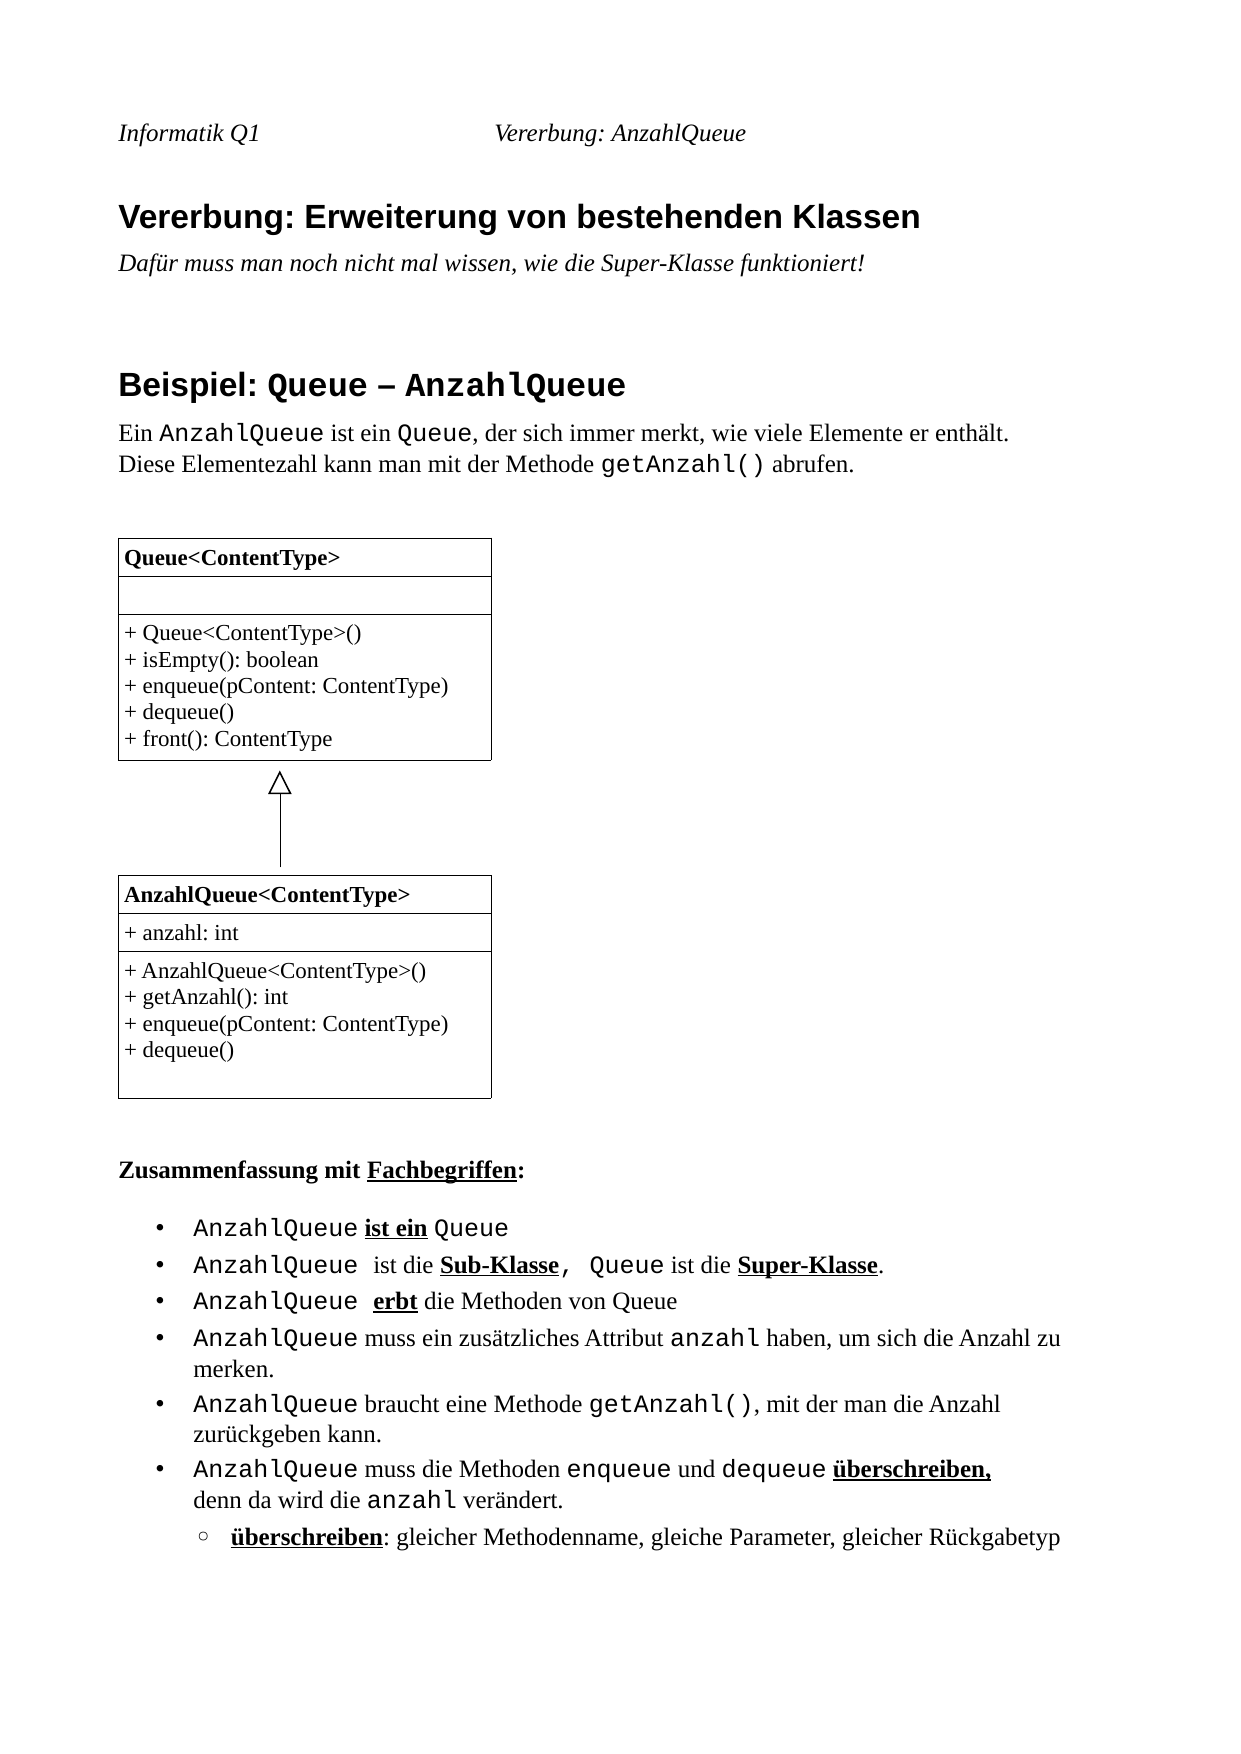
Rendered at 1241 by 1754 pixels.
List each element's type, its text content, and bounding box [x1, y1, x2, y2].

text Ein AnzahlQueue ist ein Queue, der sich immer merkt, wie viele Elemente er enthält. [118, 418, 1122, 449]
list AnzahlQueue braucht eine Methode getAnzahl(), mit der man die Anzahl zurückgeben kann. [156, 1389, 1122, 1448]
list überschreiben: gleicher Methodenname, gleiche Parameter, gleicher Rückgabetyp [193, 1522, 1122, 1551]
table_cell + Queue<ContentType>() + isEmpty(): boolean + enqueue(pContent: ContentType) + dequeue() + front(): ContentType [119, 615, 491, 760]
table_cell [119, 577, 491, 613]
text Diese Elementezahl kann man mit der Methode getAnzahl() abrufen. [118, 449, 1122, 480]
subtitle Vererbung: Erweiterung von bestehenden Klassen [118, 197, 1122, 236]
list AnzahlQueue muss ein zusätzliches Attribut anzahl haben, um sich die Anzahl zu merken. [156, 1323, 1122, 1383]
list AnzahlQueue ist ein Queue [156, 1213, 1122, 1244]
list AnzahlQueue erbt die Methoden von Queue [156, 1286, 1122, 1317]
table_header AnzahlQueue<ContentType> [119, 876, 491, 913]
text Dafür muss man noch nicht mal wissen, wie die Super-Klasse funktioniert! [118, 248, 1122, 277]
table_cell + AnzahlQueue<ContentType>() + getAnzahl(): int + enqueue(pContent: ContentType) + dequeue() [119, 952, 491, 1098]
list AnzahlQueue muss die Methoden enqueue und dequeue überschreiben, denn da wird die anzahl verändert. [156, 1454, 1122, 1516]
text Zusammenfassung mit Fachbegriffen: [118, 1155, 1122, 1184]
subtitle Beispiel: Queue – AnzahlQueue [118, 364, 1122, 406]
list AnzahlQueue ist die Sub-Klasse, Queue ist die Super-Klasse. [156, 1250, 1122, 1281]
table_header Queue<ContentType> [119, 539, 491, 576]
table_cell + anzahl: int [119, 914, 491, 951]
